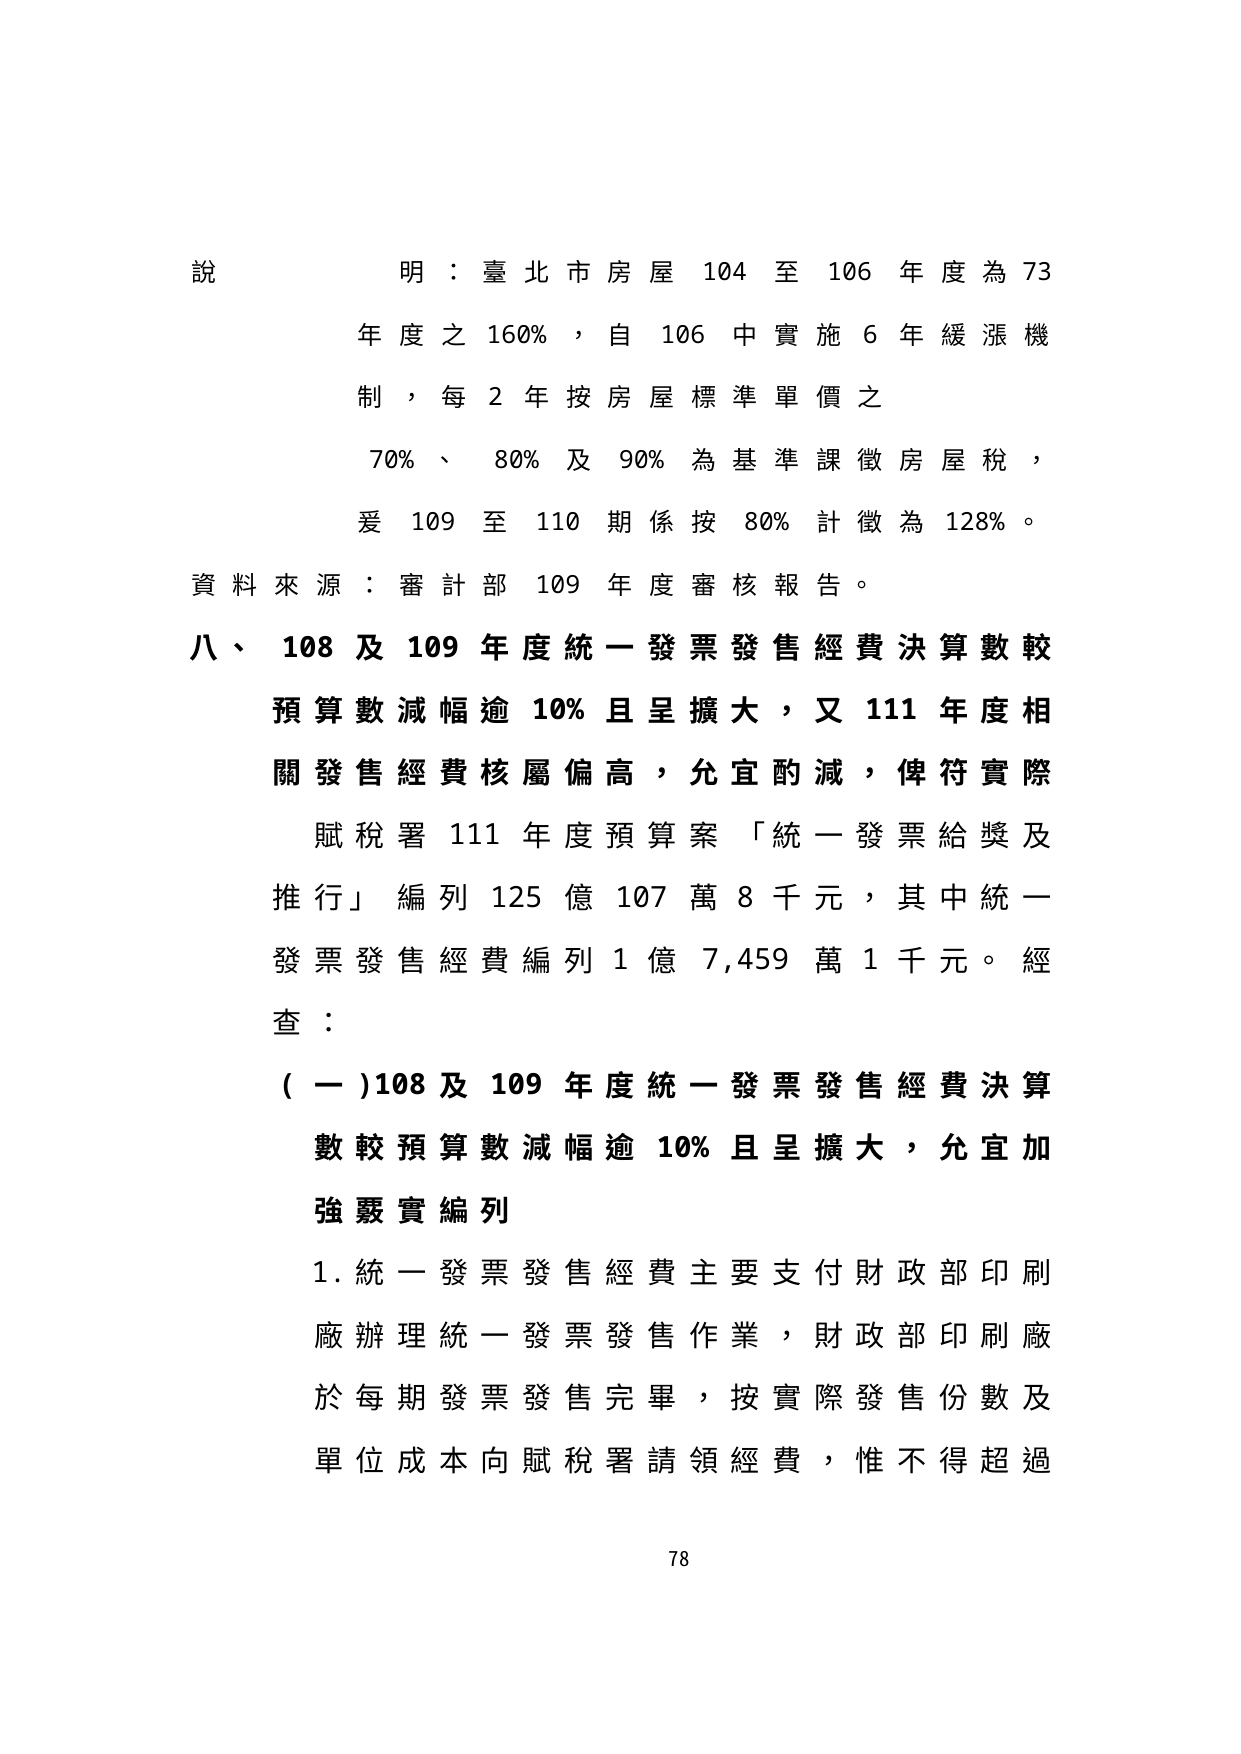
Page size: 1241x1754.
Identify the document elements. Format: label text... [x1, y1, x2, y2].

text 資料來源：審計部109年度審核報告。 [183, 542, 1058, 604]
text 賦稅署111年度預算案「統一發票給獎及推行」編列125億107萬8千元，其中統一發票發售經費編列1億7,459萬1千元。經查： [242, 792, 1058, 1042]
text 八、108及109年度統一發票發售經費決算數較預算數減幅逾10%且呈擴大，又111年度相關發售經費核屬偏高，允宜酌減，俾符實際 [183, 604, 1058, 792]
text (一)108及109年度統一發票發售經費決算數較預算數減幅逾10%且呈擴大，允宜加強覈實編列 [242, 1042, 1058, 1229]
text 說 明：臺北市房屋104至106年度為73年度之160%，自106中實施6年緩漲機制，每2年按房屋標準單價之70%、80%及90%為基準課徵房屋稅，爰109至110期係按80%計徵為128%。 [183, 229, 1058, 542]
text 1.統一發票發售經費主要支付財政部印刷廠辦理統一發票發售作業，財政部印刷廠於每期發票發售完畢，按實際發售份數及單位成本向賦稅署請領經費，惟不得超過 [271, 1229, 1058, 1479]
